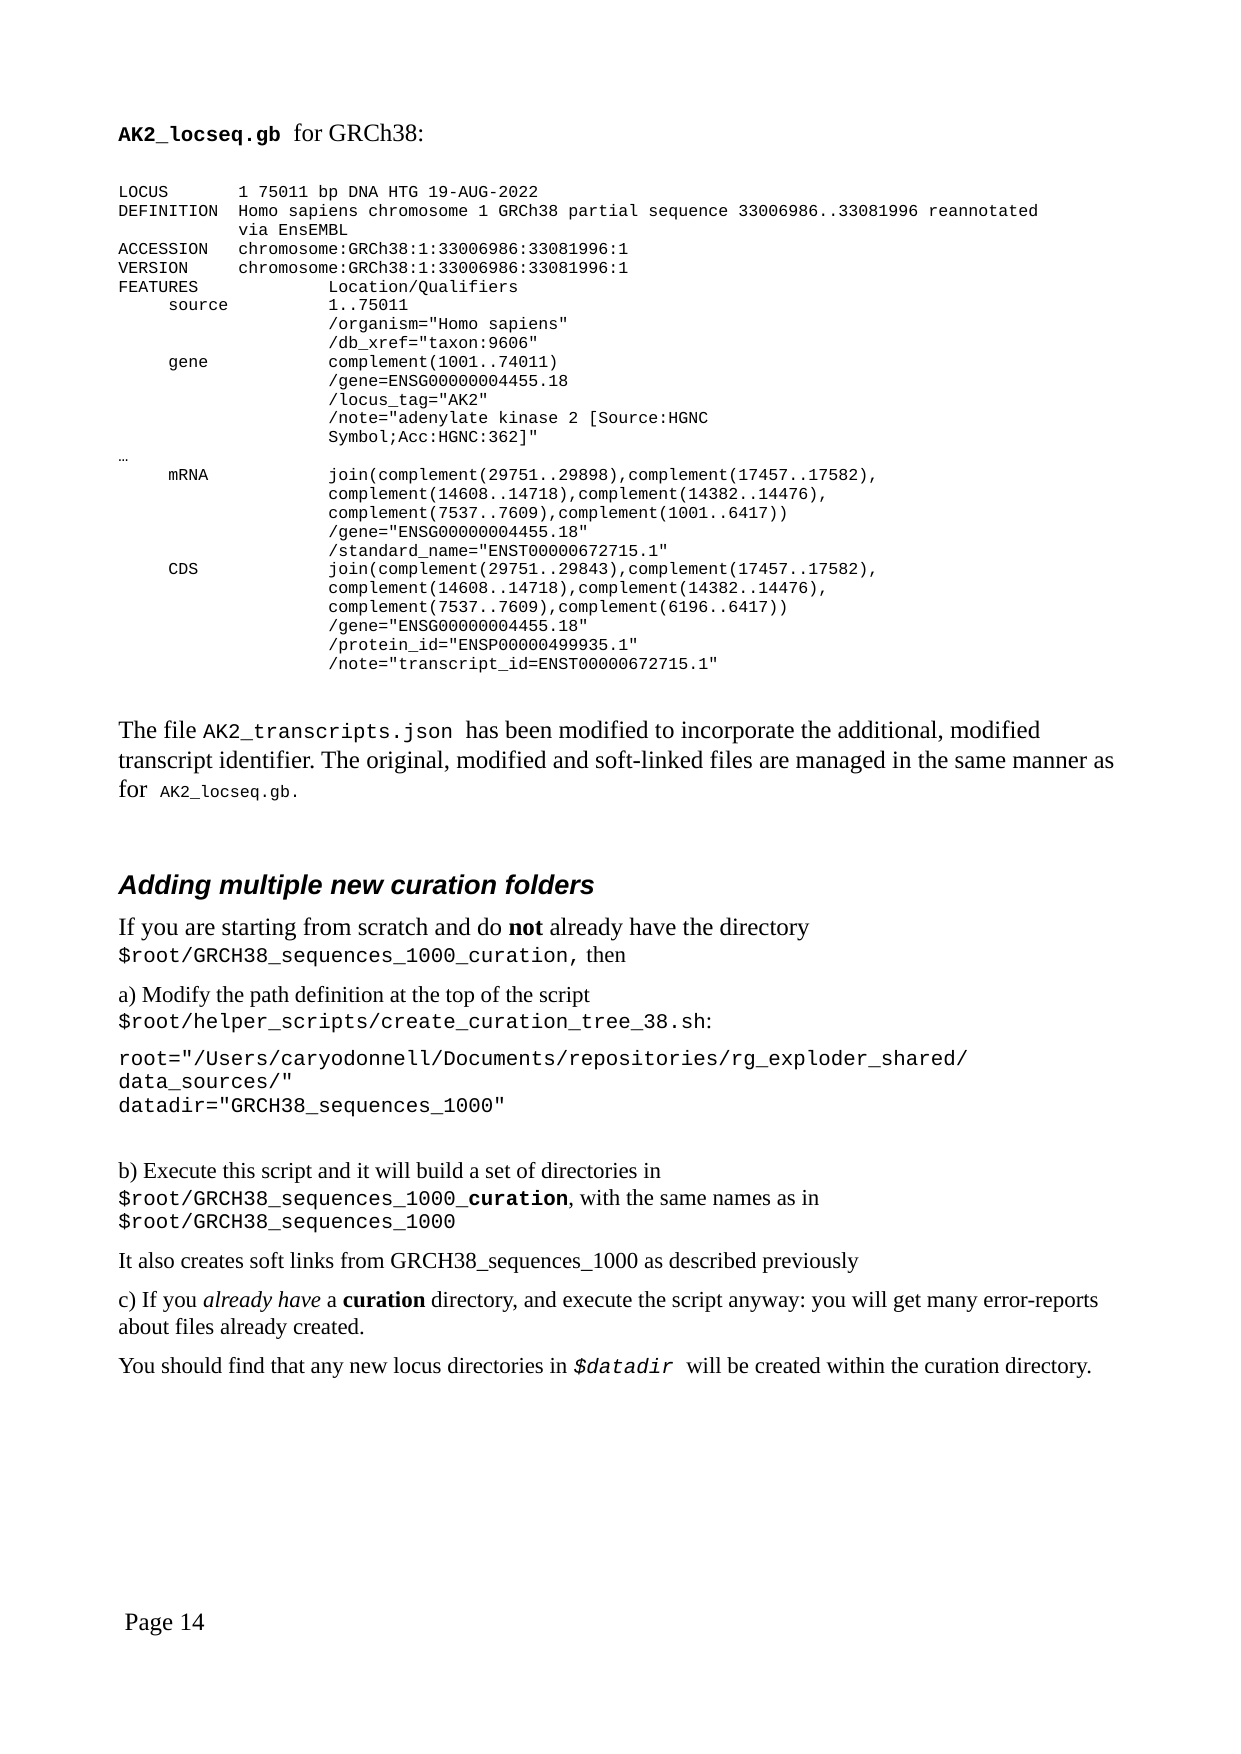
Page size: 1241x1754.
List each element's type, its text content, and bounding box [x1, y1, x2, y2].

text datadir="GRCH38_sequences_1000" [118, 1095, 1122, 1119]
text complement(7537..7609),complement(1001..6417)) [118, 504, 1122, 523]
text mRNA join(complement(29751..29898),complement(17457..17582), [118, 467, 1122, 486]
text VERSION chromosome:GRCh38:1:33006986:33081996:1 [118, 259, 1122, 278]
text root="/Users/caryodonnell/Documents/repositories/rg_exploder_shared/data_sources/" [118, 1048, 1122, 1095]
text You should find that any new locus directories in $datadir will be created within the curation directory. [118, 1352, 1122, 1379]
text FEATURES Location/Qualifiers [118, 278, 1122, 297]
text Symbol;Acc:HGNC:362]" [118, 429, 1122, 448]
text If you are starting from scratch and do not already have the directory $root/GRCH38_sequences_1000_curation, then [118, 912, 1122, 969]
text /protein_id="ENSP00000499935.1" [118, 636, 1122, 655]
text gene complement(1001..74011) [118, 353, 1122, 372]
text /standard_name="ENST00000672715.1" [118, 542, 1122, 561]
text The file AK2_transcripts.json has been modified to incorporate the additional, modified transcript identifier. The original, modified and soft-linked files are managed in the same manner as for AK2_locseq.gb. [118, 715, 1122, 802]
subtitle Adding multiple new curation folders [118, 869, 1122, 900]
text via EnsEMBL [118, 222, 1122, 240]
text c) If you already have a curation directory, and execute the script anyway: you will get many error-reports about files already created. [118, 1286, 1122, 1339]
text It also creates soft links from GRCH38_sequences_1000 as described previously [118, 1248, 1122, 1274]
text /note="transcript_id=ENST00000672715.1" [118, 655, 1122, 674]
text /organism="Homo sapiens" [118, 316, 1122, 335]
text complement(14608..14718),complement(14382..14476), [118, 580, 1122, 599]
text /gene=ENSG00000004455.18 [118, 372, 1122, 391]
text AK2_locseq.gb for GRCh38: [118, 118, 1122, 148]
text ACCESSION chromosome:GRCh38:1:33006986:33081996:1 [118, 240, 1122, 259]
text LOCUS 1 75011 bp DNA HTG 19-AUG-2022 [118, 184, 1122, 203]
text CDS join(complement(29751..29843),complement(17457..17582), [118, 561, 1122, 580]
text complement(7537..7609),complement(6196..6417)) [118, 599, 1122, 617]
text /note="adenylate kinase 2 [Source:HGNC [118, 410, 1122, 429]
text complement(14608..14718),complement(14382..14476), [118, 486, 1122, 504]
text /locus_tag="AK2" [118, 391, 1122, 410]
text a) Modify the path definition at the top of the script $root/helper_scripts/create_curation_tree_38.sh: [118, 981, 1122, 1035]
text /gene="ENSG00000004455.18" [118, 523, 1122, 542]
text /gene="ENSG00000004455.18" [118, 617, 1122, 636]
text … [118, 448, 1122, 467]
text source 1..75011 [118, 297, 1122, 316]
text /db_xref="taxon:9606" [118, 335, 1122, 353]
text b) Execute this script and it will build a set of directories in $root/GRCH38_sequences_1000_curation, with the same names as in $root/GRCH38_sequences_1000 [118, 1157, 1122, 1235]
text DEFINITION Homo sapiens chromosome 1 GRCh38 partial sequence 33006986..33081996 reannotated [118, 203, 1122, 222]
